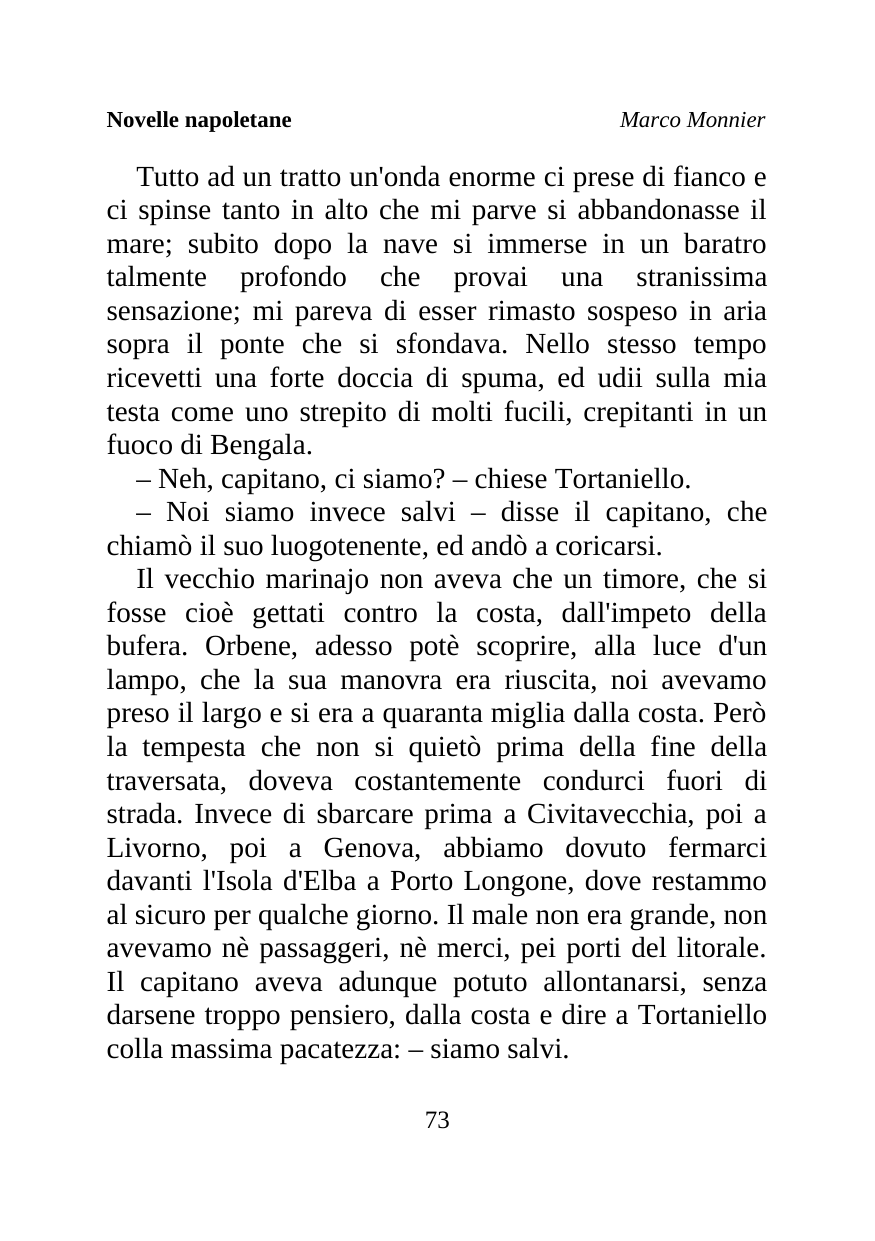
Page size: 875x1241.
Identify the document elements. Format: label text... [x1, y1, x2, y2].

text – Neh, capitano, ci siamo? – chiese Tortaniello. [106, 461, 768, 494]
text Il vecchio marinajo non aveva che un timore, che si fosse cioè gettati contro la costa, dall'impeto della bufera. Orbene, adesso potè scoprire, alla luce d'un lampo, che la sua manovra era riuscita, noi avevamo preso il largo e si era a quaranta miglia dalla costa. Però la tempesta che non si quietò prima della fine della traversata, doveva costantemente condurci fuori di strada. Invece di sbarcare prima a Civitavecchia, poi a Livorno, poi a Genova, abbiamo dovuto fermarci davanti l'Isola d'Elba a Porto Longone, dove restammo al sicuro per qualche giorno. Il male non era grande, non avevamo nè passaggeri, nè merci, pei porti del litorale. Il capitano aveva adunque potuto allontanarsi, senza darsene troppo pensiero, dalla costa e dire a Tortaniello colla massima pacatezza: – siamo salvi. [106, 561, 768, 1064]
text Tutto ad un tratto un'onda enorme ci prese di fianco e ci spinse tanto in alto che mi parve si abbandonasse il mare; subito dopo la nave si immerse in un baratro talmente profondo che provai una stranissima sensazione; mi pareva di esser rimasto sospeso in aria sopra il ponte che si sfondava. Nello stesso tempo ricevetti una forte doccia di spuma, ed udii sulla mia testa come uno strepito di molti fucili, crepitanti in un fuoco di Bengala. [106, 159, 768, 461]
text – Noi siamo invece salvi – disse il capitano, che chiamò il suo luogotenente, ed andò a coricarsi. [106, 494, 768, 561]
